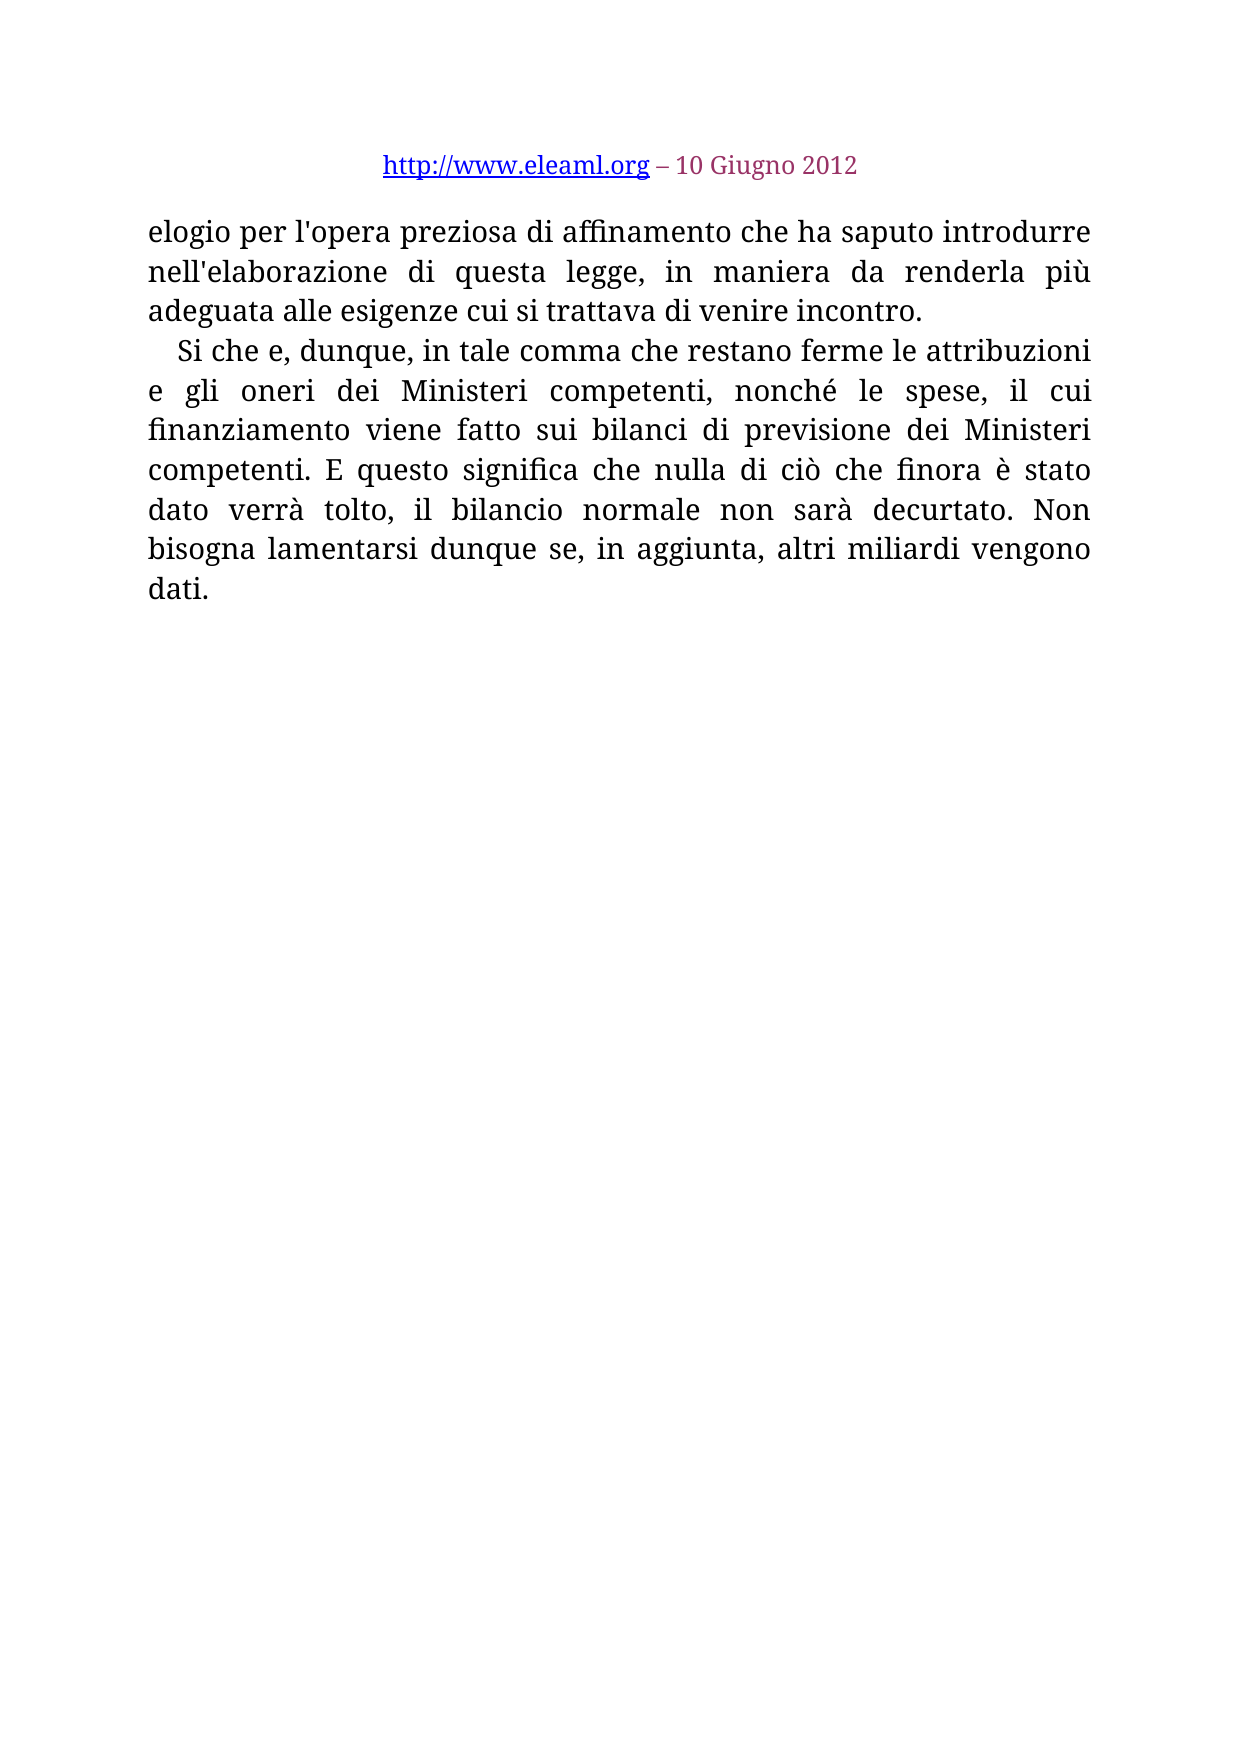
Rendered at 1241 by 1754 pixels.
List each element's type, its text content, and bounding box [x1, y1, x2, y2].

text elogio per l'opera preziosa di affinamento che ha saputo introdurre nell'elaborazione di questa legge, in maniera da renderla più adeguata alle esigenze cui si trattava di venire incontro. [148, 211, 1093, 330]
text Si che e, dunque, in tale comma che restano ferme le attribuzioni e gli oneri dei Ministeri competenti, nonché le spese, il cui finanziamento viene fatto sui bilanci di previsione dei Ministeri competenti. E questo significa che nulla di ciò che finora è stato dato verrà tolto, il bilancio normale non sarà decurtato. Non bisogna lamentarsi dunque se, in aggiunta, altri miliardi vengono dati. [148, 330, 1093, 608]
